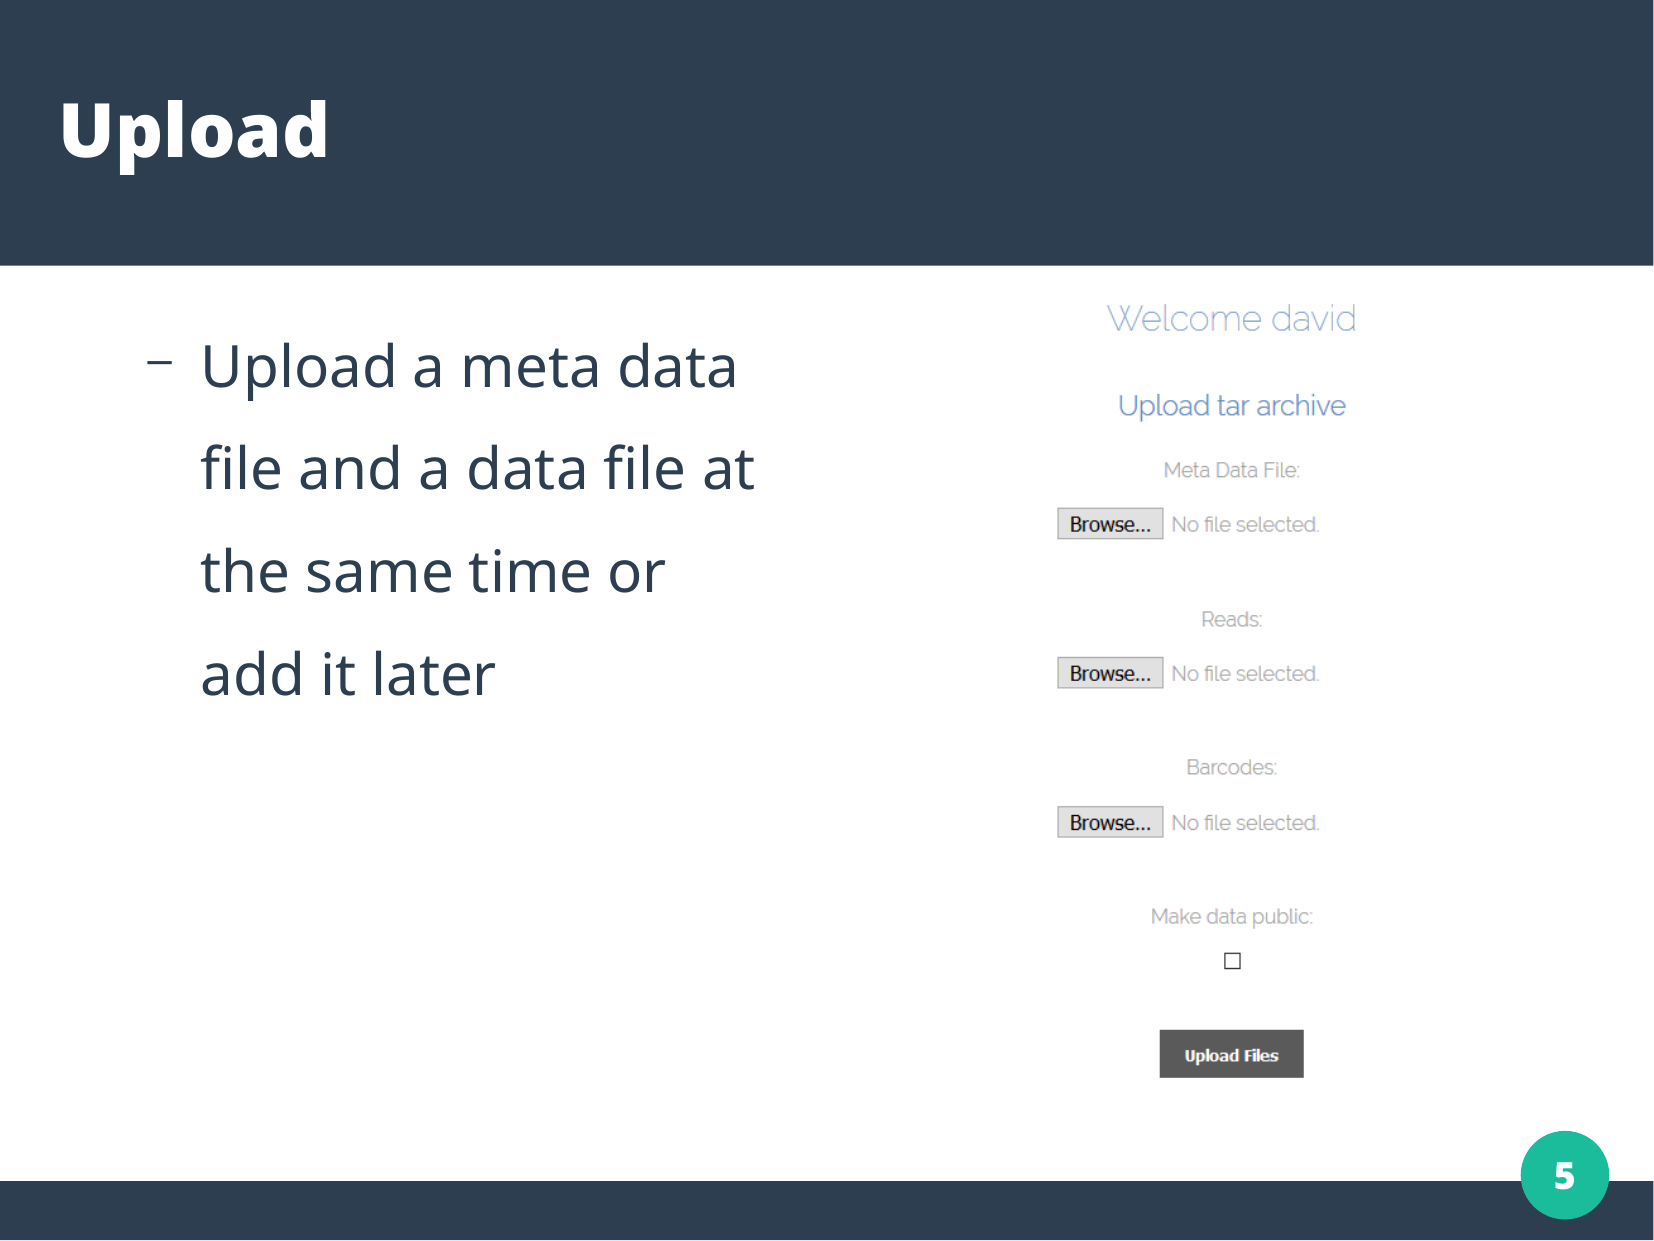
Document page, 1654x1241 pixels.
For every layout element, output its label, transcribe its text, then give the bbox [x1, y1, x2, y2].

picture [915, 285, 1546, 1115]
list Upload a meta data file and a data file at the same time or add it later [59, 324, 1595, 1152]
title Upload [59, 49, 1595, 207]
